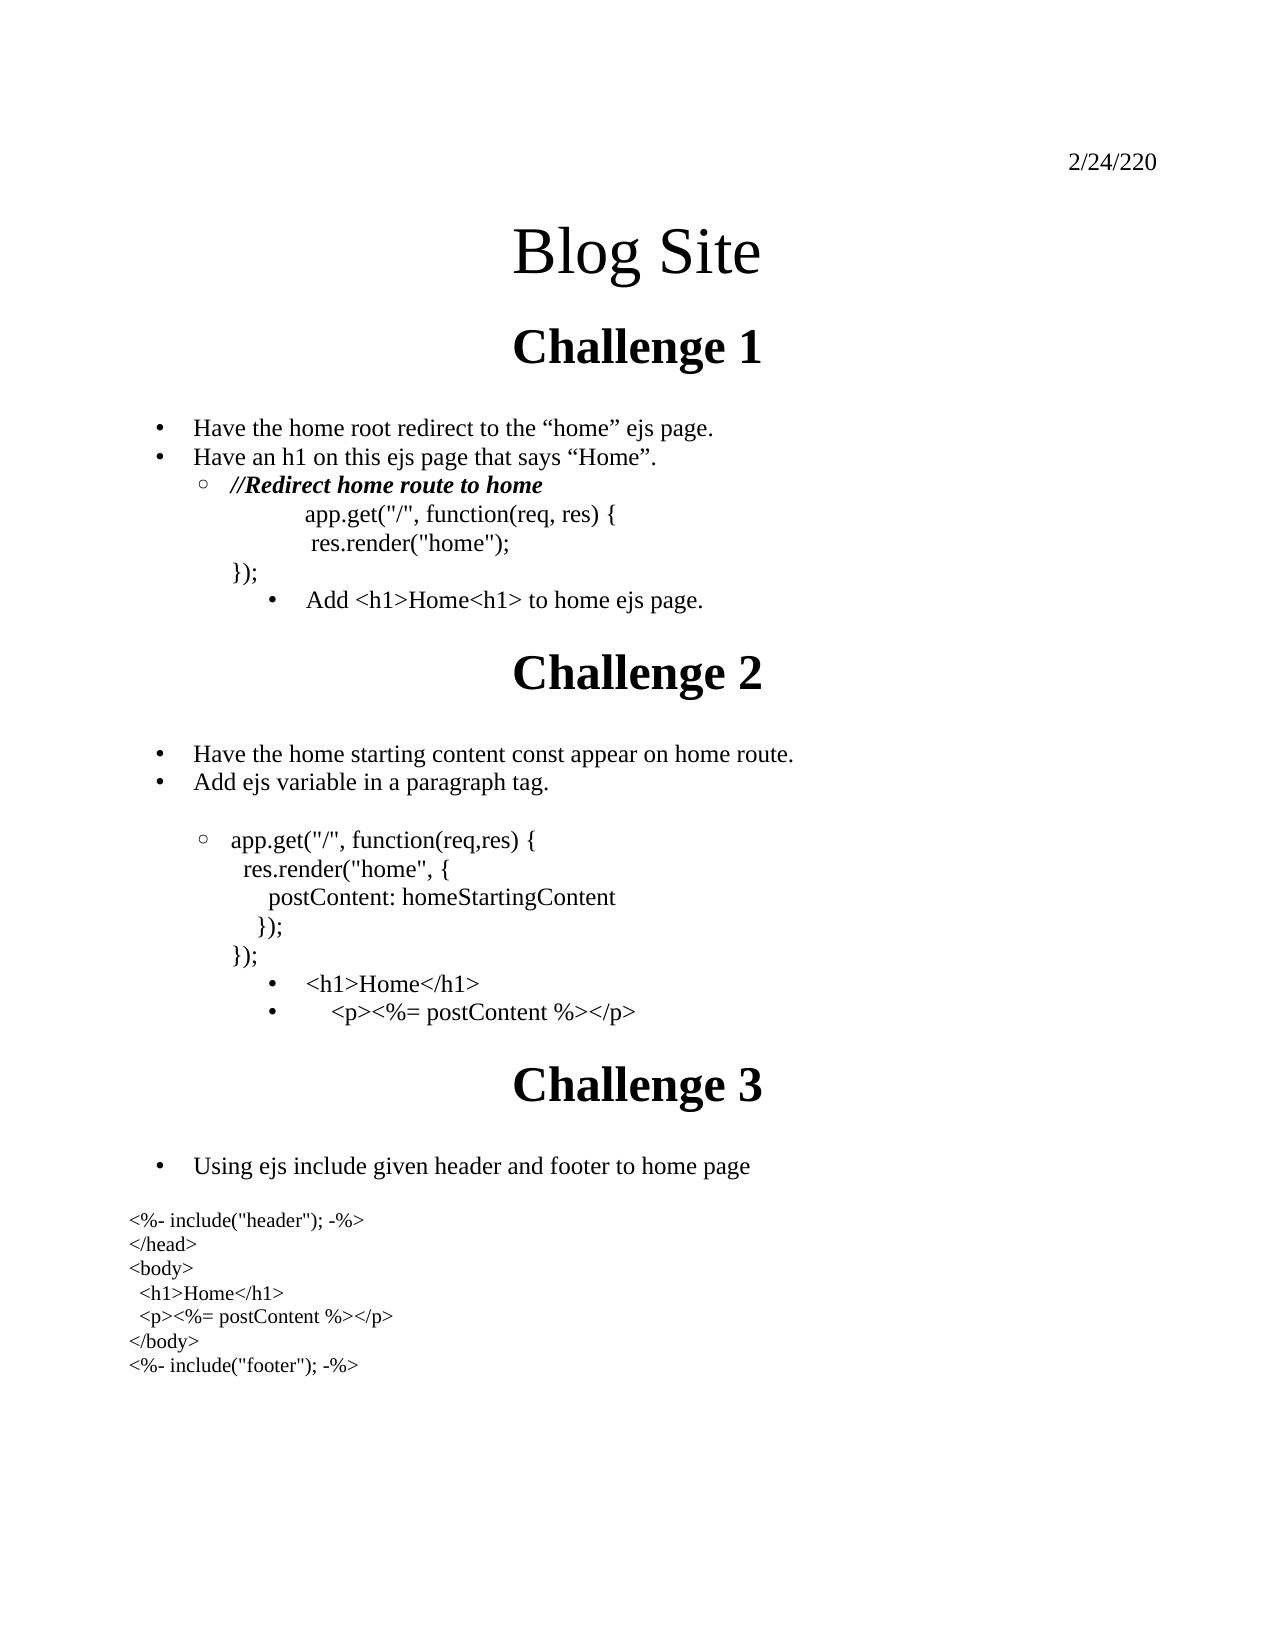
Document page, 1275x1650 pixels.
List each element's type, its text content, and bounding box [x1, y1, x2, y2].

text <p><%= postContent %></p> [118, 1304, 1157, 1328]
list Have the home starting content const appear on home route. [156, 739, 1157, 767]
text <%- include("header"); -%> [118, 1208, 1157, 1232]
list Add ejs variable in a paragraph tag. [156, 767, 1157, 796]
text Challenge 2 [118, 643, 1157, 700]
list Add <h1>Home<h1> to home ejs page. [268, 585, 1157, 614]
text </head> [118, 1232, 1157, 1256]
list Have an h1 on this ejs page that says “Home”. [156, 442, 1157, 470]
text Challenge 1 [118, 317, 1157, 374]
text </body> [118, 1328, 1157, 1353]
list Have the home root redirect to the “home” ejs page. [156, 413, 1157, 442]
list Using ejs include given header and footer to home page [156, 1151, 1157, 1179]
list <h1>Home</h1> [268, 969, 1157, 997]
text <%- include("footer"); -%> [118, 1353, 1157, 1377]
text <body> [118, 1256, 1157, 1280]
list <p><%= postContent %></p> [268, 997, 1157, 1026]
text <h1>Home</h1> [118, 1280, 1157, 1304]
text Blog Site [118, 212, 1157, 288]
list //Redirect home route to home app.get("/", function(req, res) { res.render("home"); }); [193, 470, 1157, 585]
text Challenge 3 [118, 1055, 1157, 1112]
list app.get("/", function(req,res) { res.render("home", { postContent: homeStartingContent }); }); [193, 825, 1157, 969]
text 2/24/220 [118, 147, 1157, 176]
